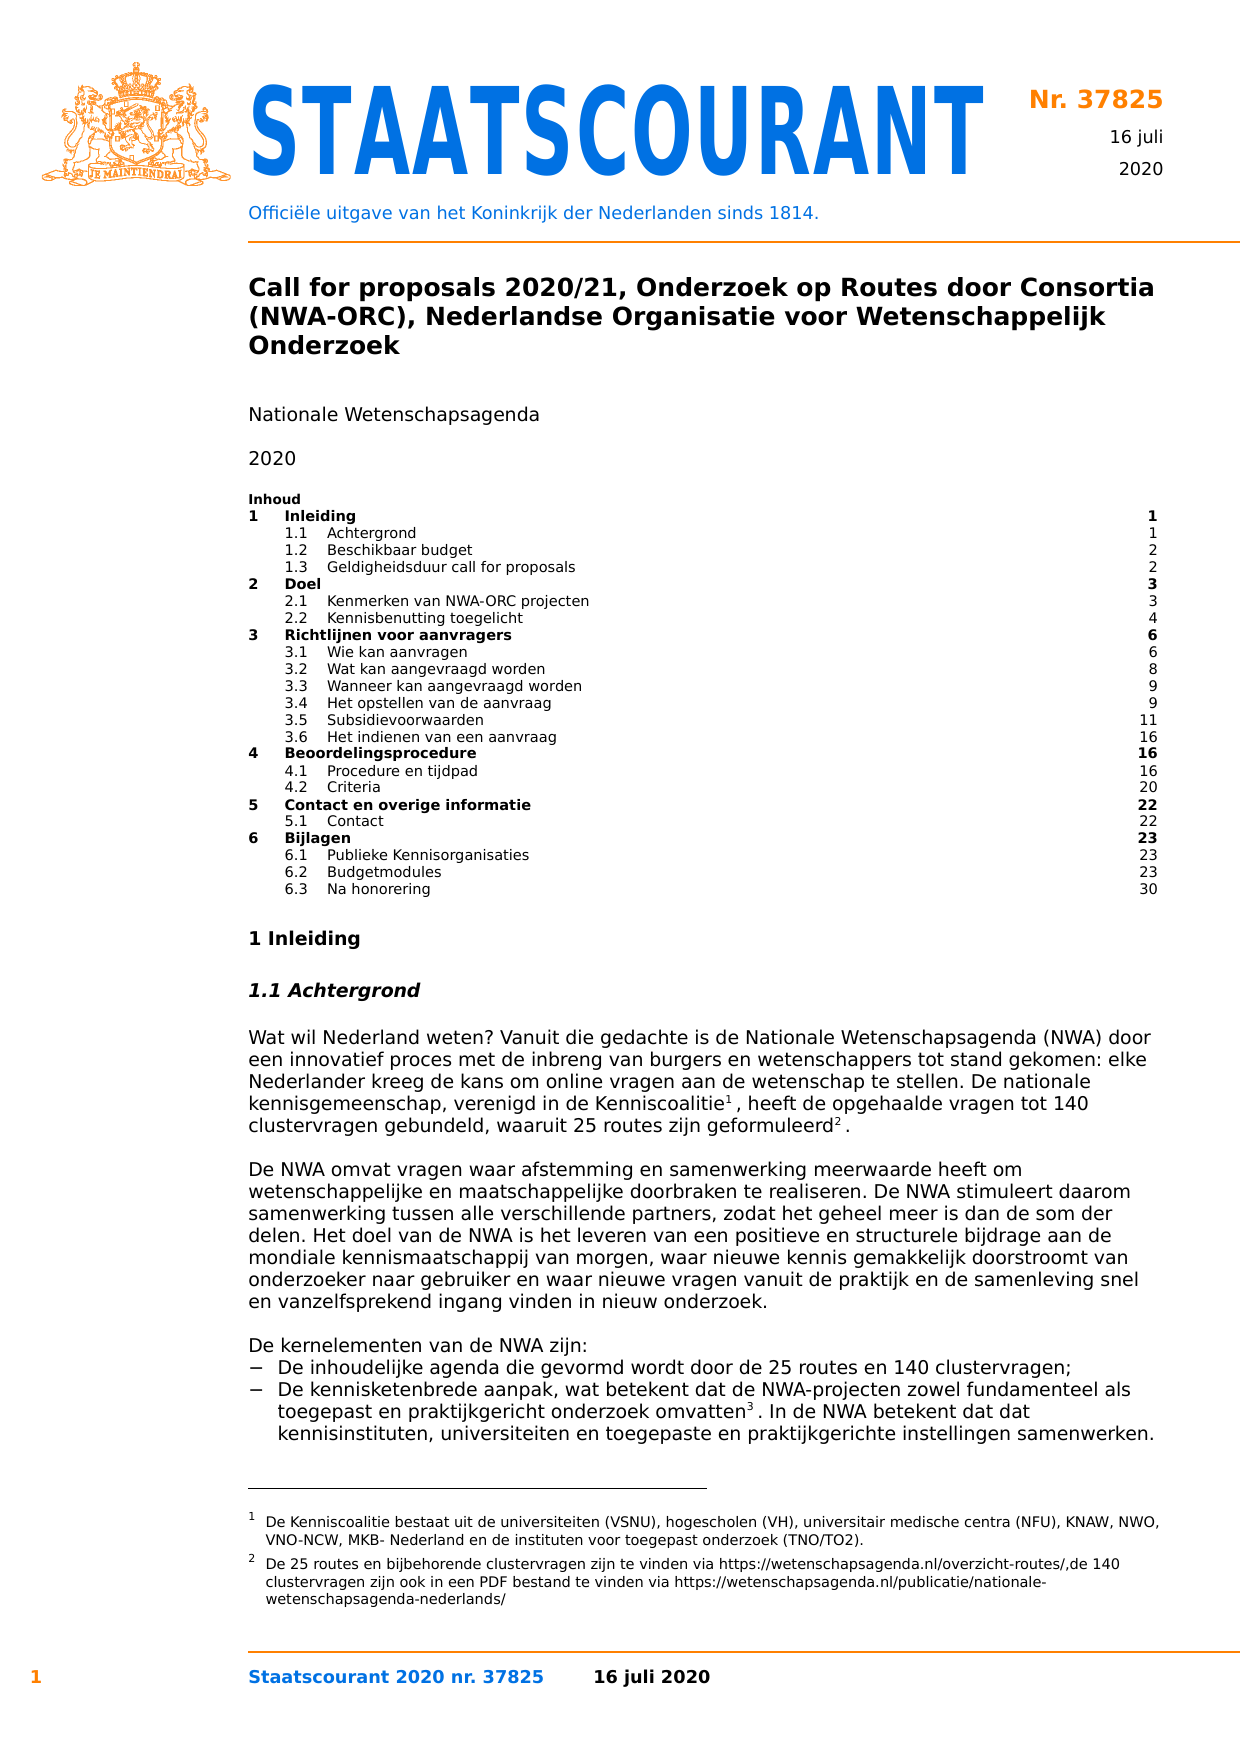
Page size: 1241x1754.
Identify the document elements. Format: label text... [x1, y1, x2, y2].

table_cell 2 [934, 542, 1163, 559]
table_cell [248, 763, 278, 779]
subtitle 1.1 Achtergrond [248, 980, 1163, 1002]
table_cell Contact en overige informatie [278, 796, 934, 813]
table_cell Het indienen van een aanvraag [321, 729, 934, 745]
table_cell 4 [248, 745, 278, 762]
table_cell 23 [934, 864, 1163, 881]
table_cell Bijlagen [278, 830, 934, 847]
text 2020 [248, 448, 1163, 470]
table_cell Geldigheidsduur call for proposals [321, 559, 934, 576]
text De NWA omvat vragen waar afstemming en samenwerking meerwaarde heeft om wetenschappelijke en maatschappelijke doorbraken te realiseren. De NWA stimuleert daarom samenwerking tussen alle verschillende partners, zodat het geheel meer is dan de som der delen. Het doel van de NWA is het leveren van een positieve en structurele bijdrage aan de mondiale kennismaatschappij van morgen, waar nieuwe kennis gemakkelijk doorstroomt van onderzoeker naar gebruiker en waar nieuwe vragen vanuit de praktijk en de samenleving snel en vanzelfsprekend ingang vinden in nieuw onderzoek. [248, 1159, 1163, 1313]
table_cell 1 [934, 525, 1163, 542]
text De Kenniscoalitie bestaat uit de universiteiten (VSNU), hogescholen (VH), universitair medische centra (NFU), KNAW, NWO, VNO-NCW, MKB- Nederland en de instituten voor toegepast onderzoek (TNO/TO2). [248, 1510, 1163, 1549]
table_cell [248, 779, 278, 796]
table_cell 6.3 [278, 881, 321, 898]
table_cell 6.1 [278, 847, 321, 864]
subtitle Call for proposals 2020/21, Onderzoek op Routes door Consortia (NWA-ORC), Nederlandse Organisatie voor Wetenschappelijk Onderzoek [248, 273, 1163, 361]
table_cell Criteria [321, 779, 934, 796]
table_cell Wanneer kan aangevraagd worden [321, 678, 934, 694]
table_cell [248, 644, 278, 661]
table_cell 1 [934, 508, 1163, 525]
table_cell 5.1 [278, 813, 321, 830]
table_cell 22 [934, 796, 1163, 813]
table_cell 6 [934, 627, 1163, 643]
table_cell Budgetmodules [321, 864, 934, 881]
table_cell 6 [248, 830, 278, 847]
table_cell [248, 695, 278, 711]
table_cell Publieke Kennisorganisaties [321, 847, 934, 864]
table_cell 1 [248, 508, 278, 525]
table_cell 9 [934, 695, 1163, 711]
table_cell 23 [934, 830, 1163, 847]
table_cell Officiële uitgave van het Koninkrijk der Nederlanden sinds 1814. [248, 203, 1240, 241]
table_cell 3.4 [278, 695, 321, 711]
table_cell 16 juli [998, 121, 1240, 153]
table_cell Het opstellen van de aanvraag [321, 695, 934, 711]
table_cell [248, 813, 278, 830]
table_header Inhoud [248, 492, 1163, 508]
table_cell [248, 593, 278, 609]
table_cell 4.1 [278, 763, 321, 779]
table_cell [248, 729, 278, 745]
table_cell Inleiding [278, 508, 934, 525]
table_cell 3.6 [278, 729, 321, 745]
table_cell 9 [934, 678, 1163, 694]
table_header [25, 62, 248, 241]
table_cell Wie kan aanvragen [321, 644, 934, 661]
table_header Nr. 37825 [998, 62, 1240, 121]
table_cell [248, 661, 278, 677]
text De 25 routes en bijbehorende clustervragen zijn te vinden via https://wetenschapsagenda.nl/overzicht-routes/,de 140 clustervragen zijn ook in een PDF bestand te vinden via https://wetenschapsagenda.nl/publicatie/nationale-wetenschapsagenda-nederlands/ [248, 1552, 1163, 1608]
table_cell 2.1 [278, 593, 321, 609]
table_cell 30 [934, 881, 1163, 898]
table_cell [248, 678, 278, 694]
table_cell [248, 610, 278, 627]
table_cell Wat kan aangevraagd worden [321, 661, 934, 677]
text Wat wil Nederland weten? Vanuit die gedachte is de Nationale Wetenschapsagenda (NWA) door een innovatief proces met de inbreng van burgers en wetenschappers tot stand gekomen: elke Nederlander kreeg de kans om online vragen aan de wetenschap te stellen. De nationale kennisgemeenschap, verenigd in de Kenniscoalitie, heeft de opgehaalde vragen tot 140 clustervragen gebundeld, waaruit 25 routes zijn geformuleerd. [248, 1027, 1163, 1137]
table_cell 6 [934, 644, 1163, 661]
table_cell [248, 542, 278, 559]
table_cell Beoordelingsprocedure [278, 745, 934, 762]
table_cell Beschikbaar budget [321, 542, 934, 559]
table_cell 4.2 [278, 779, 321, 796]
table_cell 3.1 [278, 644, 321, 661]
table_cell Kenmerken van NWA-ORC projecten [321, 593, 934, 609]
subtitle 1 Inleiding [248, 928, 1163, 950]
text De kernelementen van de NWA zijn: [248, 1335, 1163, 1357]
table_cell 1.1 [278, 525, 321, 542]
table_cell 3.5 [278, 711, 321, 728]
table_cell 16 [934, 745, 1163, 762]
table_cell 2.2 [278, 610, 321, 627]
table_cell 4 [934, 610, 1163, 627]
table_cell 5 [248, 796, 278, 813]
table_cell 16 [934, 729, 1163, 745]
table_cell 1.3 [278, 559, 321, 576]
table_cell Procedure en tijdpad [321, 763, 934, 779]
table_cell Contact [321, 813, 934, 830]
table_cell 6.2 [278, 864, 321, 881]
picture [41, 62, 231, 186]
table_cell [248, 559, 278, 576]
table_cell 2020 [998, 153, 1240, 203]
table_cell Kennisbenutting toegelicht [321, 610, 934, 627]
table_cell 3 [934, 593, 1163, 609]
table_cell 23 [934, 847, 1163, 864]
table_cell [248, 847, 278, 864]
table_cell [248, 881, 278, 898]
table_cell 22 [934, 813, 1163, 830]
table_cell 2 [934, 559, 1163, 576]
table_cell 3 [248, 627, 278, 643]
table_cell Na honorering [321, 881, 934, 898]
table_cell 3.2 [278, 661, 321, 677]
table_cell 2 [248, 576, 278, 593]
table_cell 11 [934, 711, 1163, 728]
text − De inhoudelijke agenda die gevormd wordt door de 25 routes en 140 clustervragen; [248, 1357, 1163, 1379]
text − De kennisketenbrede aanpak, wat betekent dat de NWA-projecten zowel fundamenteel als toegepast en praktijkgericht onderzoek omvatten. In de NWA betekent dat dat kennisinstituten, universiteiten en toegepaste en praktijkgerichte instellingen samenwerken. [248, 1379, 1163, 1444]
table_cell 8 [934, 661, 1163, 677]
table_cell [248, 864, 278, 881]
table_cell Achtergrond [321, 525, 934, 542]
table_cell Richtlijnen voor aanvragers [278, 627, 934, 643]
table_cell 1.2 [278, 542, 321, 559]
table_header STAATSCOURANT [248, 62, 998, 203]
table_cell [248, 711, 278, 728]
text Nationale Wetenschapsagenda [248, 404, 1163, 426]
table_cell [248, 525, 278, 542]
table_cell 20 [934, 779, 1163, 796]
table_cell 3.3 [278, 678, 321, 694]
table_cell Subsidievoorwaarden [321, 711, 934, 728]
table_cell 16 [934, 763, 1163, 779]
table_cell 3 [934, 576, 1163, 593]
table_cell Doel [278, 576, 934, 593]
